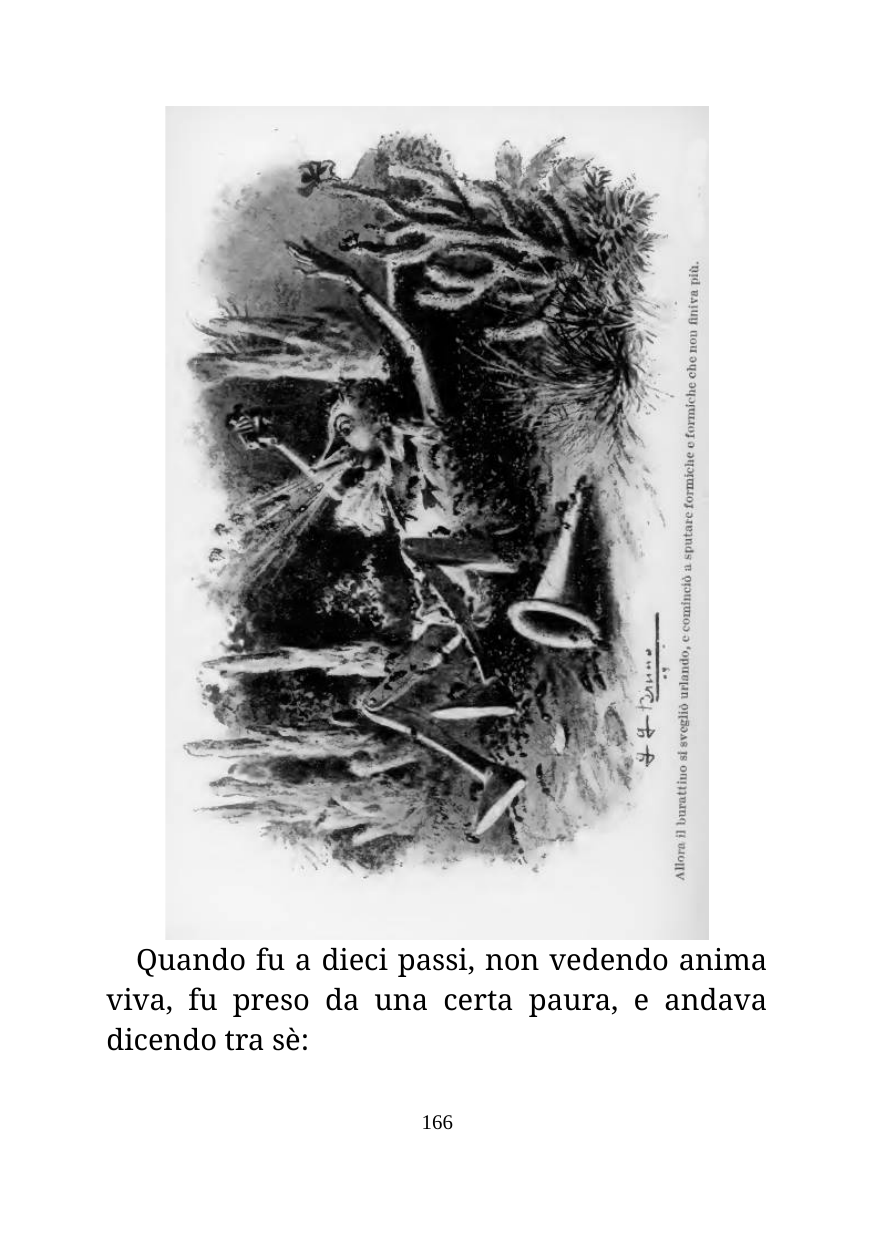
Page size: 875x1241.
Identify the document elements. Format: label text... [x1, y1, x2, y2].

text Quando fu a dieci passi, non vedendo anima viva, fu preso da una certa paura, e andava dicendo tra sè: [106, 940, 768, 1059]
picture [165, 106, 709, 940]
